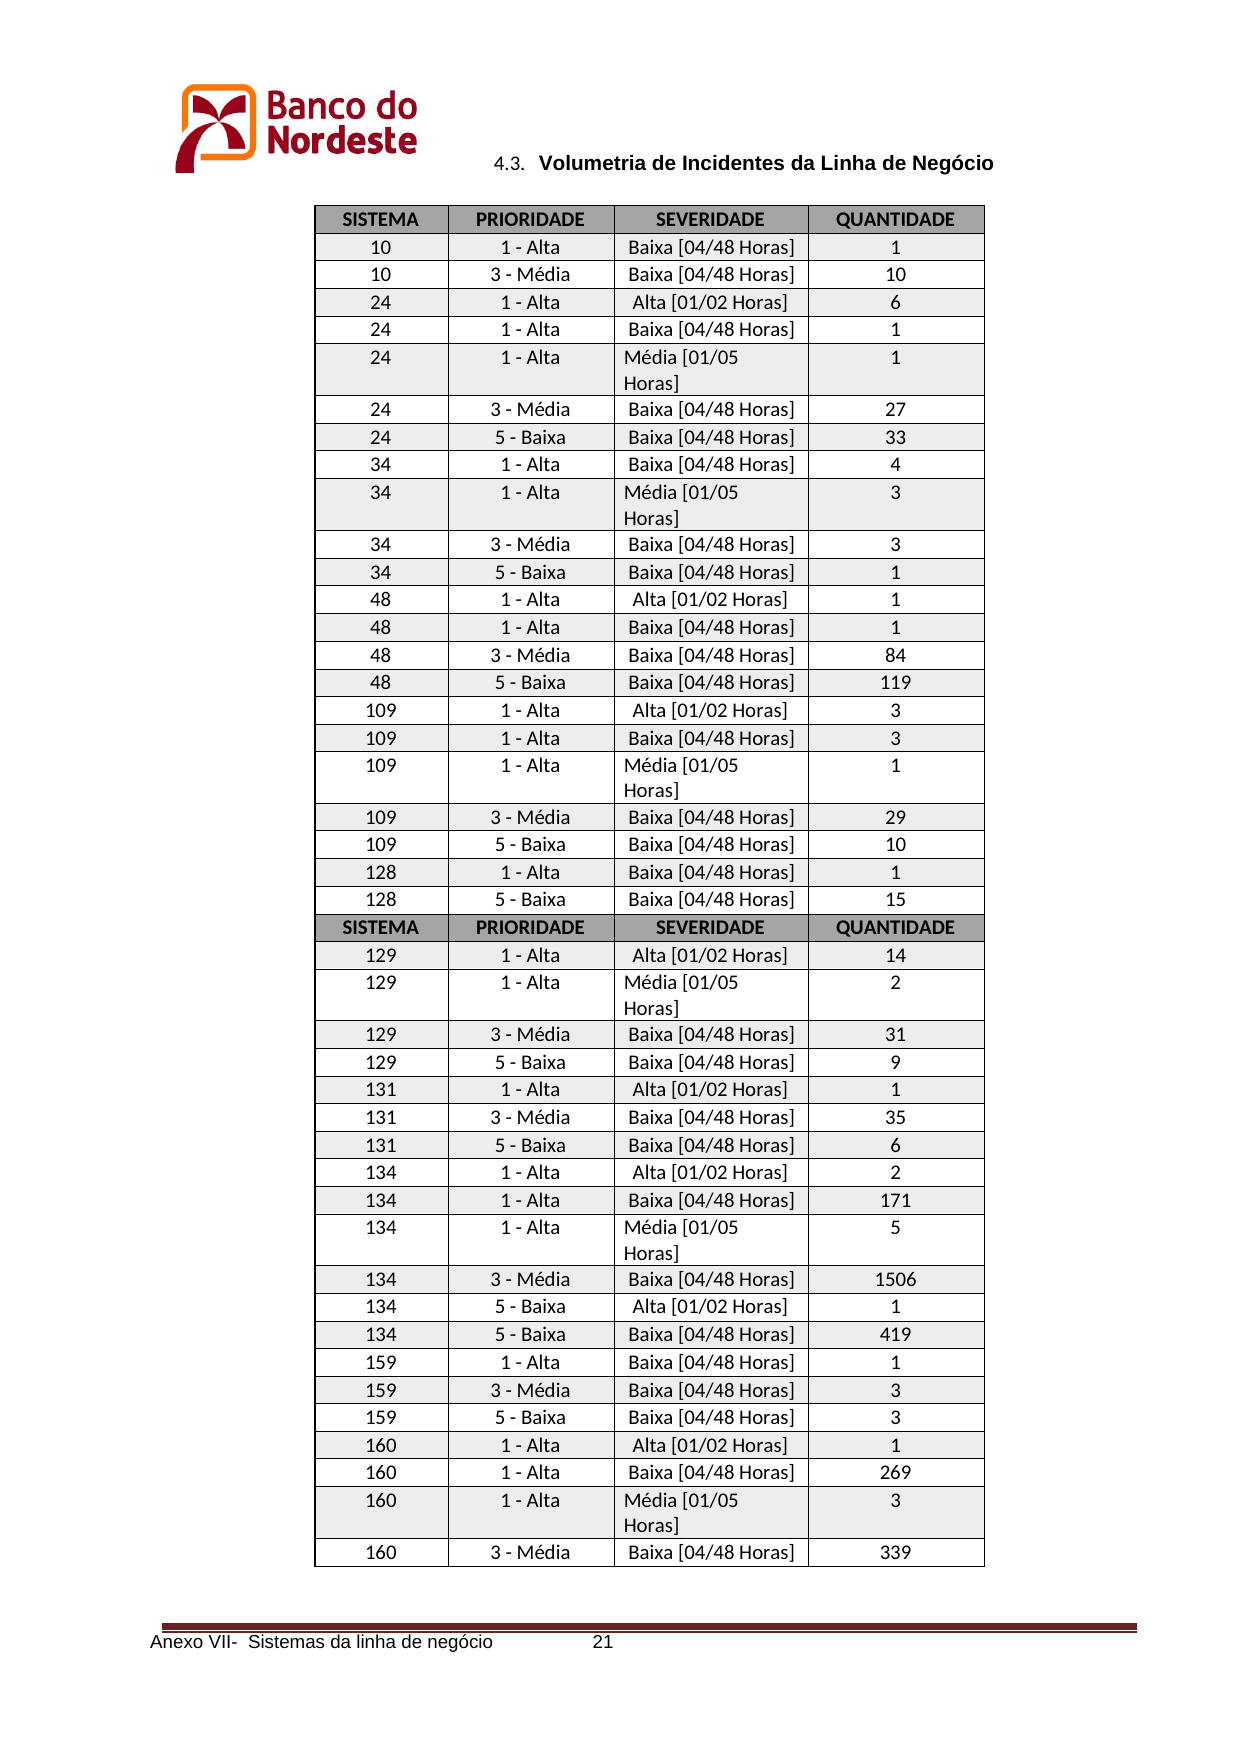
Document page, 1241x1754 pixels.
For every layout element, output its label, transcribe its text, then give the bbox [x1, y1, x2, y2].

table_cell 48 [316, 670, 448, 696]
table_cell Baixa [04/48 Horas] [615, 531, 808, 558]
table_cell Baixa [04/48 Horas] [615, 614, 808, 641]
table_cell 10 [809, 831, 984, 858]
table_cell 3 [809, 479, 984, 530]
table_cell Média [01/05 Horas] [615, 1215, 808, 1265]
table_cell 5 - Baixa [449, 1132, 614, 1158]
table_cell 109 [316, 804, 448, 830]
table_cell 84 [809, 642, 984, 668]
table_cell 3 [809, 697, 984, 724]
table_cell Baixa [04/48 Horas] [615, 1322, 808, 1348]
table_cell Baixa [04/48 Horas] [615, 670, 808, 696]
table_cell 134 [316, 1322, 448, 1348]
table_cell 1 - Alta [449, 697, 614, 724]
table_cell 1 - Alta [449, 1215, 614, 1265]
table_cell 1 - Alta [449, 752, 614, 803]
table_cell 1 - Alta [449, 859, 614, 886]
table_cell 48 [316, 586, 448, 613]
table_cell 3 - Média [449, 1104, 614, 1131]
table_cell 1 - Alta [449, 586, 614, 613]
table_cell 15 [809, 887, 984, 913]
table_cell 2 [809, 970, 984, 1020]
table_cell 129 [316, 970, 448, 1020]
table_cell Baixa [04/48 Horas] [615, 1377, 808, 1403]
table_cell 1 [809, 344, 984, 395]
table_cell SISTEMA [316, 915, 448, 941]
table_cell 48 [316, 642, 448, 668]
table_cell 1 - Alta [449, 1349, 614, 1376]
table_cell 131 [316, 1132, 448, 1158]
table_cell 3 - Média [449, 1266, 614, 1293]
table_cell Baixa [04/48 Horas] [615, 1021, 808, 1048]
table_cell Alta [01/02 Horas] [615, 1294, 808, 1321]
table_cell 1 [809, 586, 984, 613]
table_cell Alta [01/02 Horas] [615, 586, 808, 613]
table_cell 24 [316, 396, 448, 423]
table_cell 109 [316, 725, 448, 751]
table_cell Baixa [04/48 Horas] [615, 1104, 808, 1131]
table_cell 5 - Baixa [449, 424, 614, 450]
table_cell 1 - Alta [449, 942, 614, 968]
table_cell 1506 [809, 1266, 984, 1293]
table_cell 119 [809, 670, 984, 696]
table_cell 5 - Baixa [449, 559, 614, 585]
table_cell 1 - Alta [449, 344, 614, 395]
table_cell 1 - Alta [449, 1077, 614, 1103]
table_cell 419 [809, 1322, 984, 1348]
table_cell 31 [809, 1021, 984, 1048]
table_cell Baixa [04/48 Horas] [615, 831, 808, 858]
table_cell Baixa [04/48 Horas] [615, 424, 808, 450]
table_cell 1 [809, 1294, 984, 1321]
table_cell Média [01/05 Horas] [615, 479, 808, 530]
table_cell 5 - Baixa [449, 1049, 614, 1076]
table_cell 1 [809, 1432, 984, 1458]
table_cell 159 [316, 1349, 448, 1376]
table_cell Baixa [04/48 Horas] [615, 234, 808, 260]
table_cell Baixa [04/48 Horas] [615, 887, 808, 913]
table_cell 10 [316, 234, 448, 260]
table_cell 1 - Alta [449, 289, 614, 316]
table_cell 1 - Alta [449, 1459, 614, 1486]
table_cell 3 - Média [449, 642, 614, 668]
table_cell 5 - Baixa [449, 887, 614, 913]
table_cell 1 - Alta [449, 614, 614, 641]
table_cell 129 [316, 1049, 448, 1076]
table_cell 1 - Alta [449, 1187, 614, 1213]
table_cell 34 [316, 531, 448, 558]
table_cell 33 [809, 424, 984, 450]
table_cell 128 [316, 887, 448, 913]
table_cell 34 [316, 559, 448, 585]
table_cell Baixa [04/48 Horas] [615, 804, 808, 830]
table_cell 35 [809, 1104, 984, 1131]
table_cell 34 [316, 479, 448, 530]
table_cell 160 [316, 1487, 448, 1538]
table_cell Média [01/05 Horas] [615, 344, 808, 395]
table_cell Baixa [04/48 Horas] [615, 396, 808, 423]
table_cell 1 - Alta [449, 1159, 614, 1186]
table_cell 3 - Média [449, 1377, 614, 1403]
table_cell 5 - Baixa [449, 1294, 614, 1321]
table_cell 3 [809, 1487, 984, 1538]
table_cell 3 - Média [449, 261, 614, 288]
table_cell 160 [316, 1432, 448, 1458]
table_cell 3 [809, 531, 984, 558]
table_cell 24 [316, 289, 448, 316]
table_cell 24 [316, 344, 448, 395]
table_cell 1 [809, 752, 984, 803]
table_cell Baixa [04/48 Horas] [615, 261, 808, 288]
table_cell 48 [316, 614, 448, 641]
table_cell 1 [809, 859, 984, 886]
table_cell Baixa [04/48 Horas] [615, 1349, 808, 1376]
table_cell 2 [809, 1159, 984, 1186]
table_cell 129 [316, 942, 448, 968]
table_cell 5 - Baixa [449, 1322, 614, 1348]
table_cell Média [01/05 Horas] [615, 752, 808, 803]
table_cell Baixa [04/48 Horas] [615, 559, 808, 585]
table_cell 1 - Alta [449, 725, 614, 751]
table_cell 3 - Média [449, 1021, 614, 1048]
table_cell 134 [316, 1294, 448, 1321]
table_cell Baixa [04/48 Horas] [615, 1049, 808, 1076]
table_cell 1 - Alta [449, 479, 614, 530]
table_header QUANTIDADE [809, 206, 984, 233]
table_header SEVERIDADE [615, 206, 808, 233]
table_cell Baixa [04/48 Horas] [615, 1132, 808, 1158]
table_cell 1 [809, 1077, 984, 1103]
table_cell 10 [809, 261, 984, 288]
table_cell 134 [316, 1266, 448, 1293]
table_cell Baixa [04/48 Horas] [615, 317, 808, 343]
table_cell 129 [316, 1021, 448, 1048]
table_cell Alta [01/02 Horas] [615, 289, 808, 316]
table_cell 4 [809, 451, 984, 478]
table_cell 131 [316, 1077, 448, 1103]
table_cell 6 [809, 1132, 984, 1158]
table_cell 128 [316, 859, 448, 886]
table_cell Baixa [04/48 Horas] [615, 1404, 808, 1431]
table_cell Baixa [04/48 Horas] [615, 725, 808, 751]
table_cell Alta [01/02 Horas] [615, 1432, 808, 1458]
table_header SISTEMA [316, 206, 448, 233]
table_cell 1 - Alta [449, 970, 614, 1020]
table_cell 1 [809, 614, 984, 641]
table_cell 131 [316, 1104, 448, 1131]
table_cell 3 [809, 1404, 984, 1431]
table_cell 1 - Alta [449, 1487, 614, 1538]
table_cell Baixa [04/48 Horas] [615, 1459, 808, 1486]
table_cell 339 [809, 1539, 984, 1566]
table_cell 3 - Média [449, 531, 614, 558]
table_cell 3 [809, 1377, 984, 1403]
table_cell 29 [809, 804, 984, 830]
table_cell 1 - Alta [449, 451, 614, 478]
table_cell SEVERIDADE [615, 915, 808, 941]
table_cell 3 - Média [449, 804, 614, 830]
list Volumetria de Incidentes da Linha de Negócio [201, 150, 1136, 175]
table_cell 5 - Baixa [449, 670, 614, 696]
table_cell 269 [809, 1459, 984, 1486]
table_cell 10 [316, 261, 448, 288]
table_cell 159 [316, 1377, 448, 1403]
table_cell 1 [809, 234, 984, 260]
table_cell 1 - Alta [449, 234, 614, 260]
table_cell Alta [01/02 Horas] [615, 697, 808, 724]
table_cell QUANTIDADE [809, 915, 984, 941]
table_cell 134 [316, 1215, 448, 1265]
table_cell 6 [809, 289, 984, 316]
table_cell Média [01/05 Horas] [615, 970, 808, 1020]
table_cell 134 [316, 1159, 448, 1186]
table_cell Baixa [04/48 Horas] [615, 859, 808, 886]
table_cell Baixa [04/48 Horas] [615, 1539, 808, 1566]
table_cell 1 [809, 317, 984, 343]
table_cell 3 - Média [449, 1539, 614, 1566]
table_cell 134 [316, 1187, 448, 1213]
table_cell 1 - Alta [449, 317, 614, 343]
table_cell Alta [01/02 Horas] [615, 1077, 808, 1103]
table_cell 1 [809, 1349, 984, 1376]
table_cell 109 [316, 831, 448, 858]
table_cell 14 [809, 942, 984, 968]
table_cell 34 [316, 451, 448, 478]
table_cell 171 [809, 1187, 984, 1213]
table_cell 5 - Baixa [449, 1404, 614, 1431]
table_cell 27 [809, 396, 984, 423]
table_cell 3 - Média [449, 396, 614, 423]
table_cell 109 [316, 752, 448, 803]
table_cell Baixa [04/48 Horas] [615, 642, 808, 668]
table_header PRIORIDADE [449, 206, 614, 233]
table_cell 5 - Baixa [449, 831, 614, 858]
table_cell 1 [809, 559, 984, 585]
table_cell Baixa [04/48 Horas] [615, 1187, 808, 1213]
table_cell Baixa [04/48 Horas] [615, 1266, 808, 1293]
table_cell Baixa [04/48 Horas] [615, 451, 808, 478]
table_cell 109 [316, 697, 448, 724]
table_cell 1 - Alta [449, 1432, 614, 1458]
table_cell 9 [809, 1049, 984, 1076]
table_cell PRIORIDADE [449, 915, 614, 941]
table_cell 3 [809, 725, 984, 751]
table_cell Alta [01/02 Horas] [615, 1159, 808, 1186]
table_cell 24 [316, 424, 448, 450]
table_cell 160 [316, 1459, 448, 1486]
table_cell Média [01/05 Horas] [615, 1487, 808, 1538]
table_cell 5 [809, 1215, 984, 1265]
table_cell 160 [316, 1539, 448, 1566]
picture [165, 73, 424, 181]
table_cell 24 [316, 317, 448, 343]
table_cell Alta [01/02 Horas] [615, 942, 808, 968]
table_cell 159 [316, 1404, 448, 1431]
